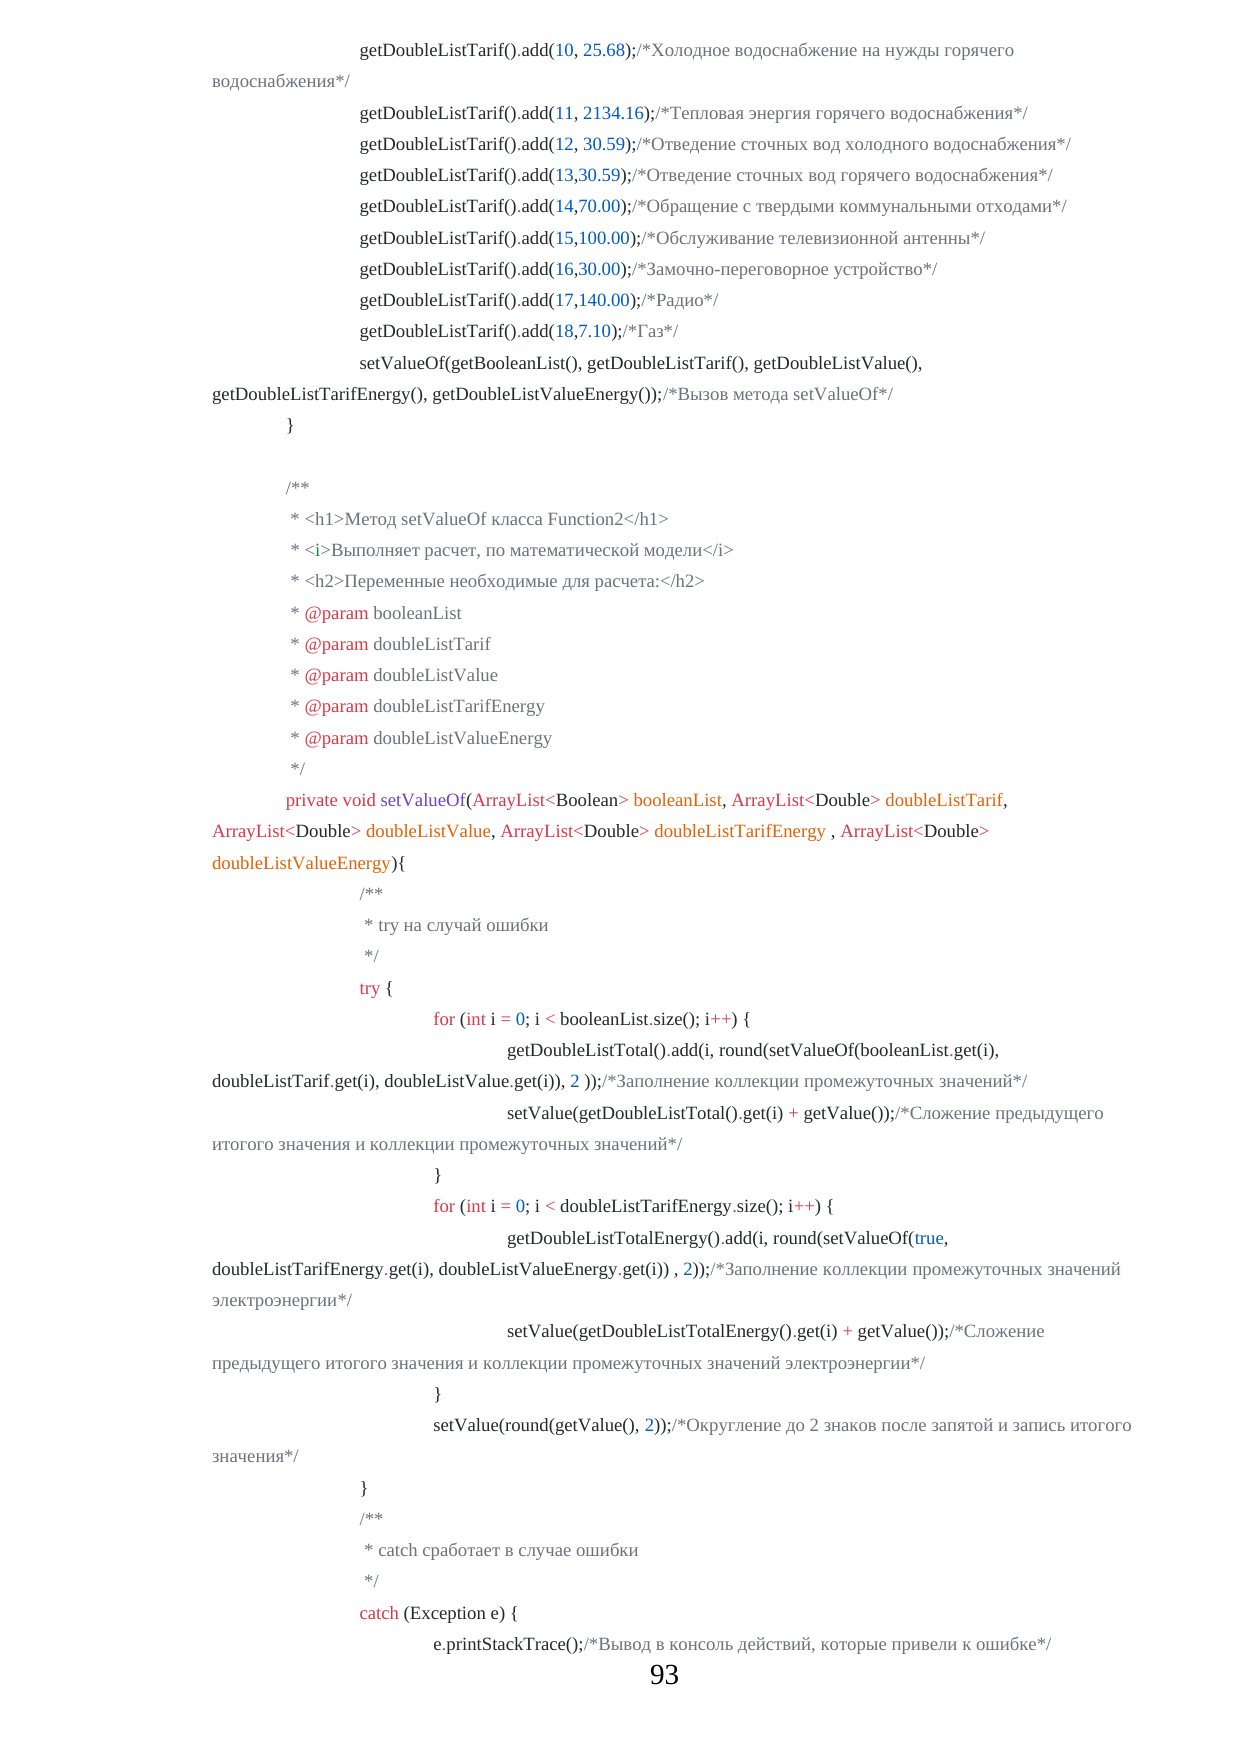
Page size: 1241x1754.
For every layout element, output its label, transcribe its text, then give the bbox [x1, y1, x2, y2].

table_cell [118, 967, 196, 998]
table_cell getDoubleListTotalEnergy().add(i, round(setValueOf(true, doubleListTarifEnergy.get(i), doubleListValueEnergy.get(i)) , 2));/*Заполнение коллекции промежуточных значений электроэнергии*/ [196, 1217, 1152, 1311]
table_cell */ [196, 1561, 1152, 1592]
table_cell [118, 436, 196, 467]
table_cell [118, 280, 196, 311]
table_cell [118, 1498, 196, 1529]
table_cell * <i>Выполняет расчет, по математической модели</i> [196, 530, 1152, 561]
table_cell getDoubleListTarif().add(15,100.00);/*Обслуживание телевизионной антенны*/ [196, 217, 1152, 248]
table_cell getDoubleListTotal().add(i, round(setValueOf(booleanList.get(i), doubleListTarif.get(i), doubleListValue.get(i)), 2 ));/*Заполнение коллекции промежуточных значений*/ [196, 1030, 1152, 1092]
table_cell e.printStackTrace();/*Вывод в консоль действий, которые привели к ошибке*/ [196, 1623, 1152, 1654]
table_cell } [196, 1467, 1152, 1498]
table_cell * <h1>Метод setValueOf класса Function2</h1> [196, 498, 1152, 529]
table_cell [118, 1373, 196, 1404]
table_cell [118, 311, 196, 342]
table_cell [118, 998, 196, 1029]
table_cell } [196, 1155, 1152, 1186]
table_cell [118, 1311, 196, 1373]
table_cell [118, 623, 196, 654]
table_cell [118, 717, 196, 748]
table_cell [118, 248, 196, 279]
table_cell getDoubleListTarif().add(10, 25.68);/*Холодное водоснабжение на нужды горячего водоснабжения*/ [196, 30, 1152, 92]
table_cell [118, 1561, 196, 1592]
table_cell [118, 342, 196, 404]
table_cell } [196, 1373, 1152, 1404]
table_cell [118, 873, 196, 904]
table_cell [118, 561, 196, 592]
table_cell */ [196, 936, 1152, 967]
table_cell /** [196, 1498, 1152, 1529]
table_cell * <h2>Переменные необходимые для расчета:</h2> [196, 561, 1152, 592]
table_cell [118, 30, 196, 92]
table_cell [118, 1467, 196, 1498]
table_cell setValueOf(getBooleanList(), getDoubleListTarif(), getDoubleListValue(), getDoubleListTarifEnergy(), getDoubleListValueEnergy());/*Вызов метода setValueOf*/ [196, 342, 1152, 404]
table_cell } [196, 405, 1152, 436]
table_cell getDoubleListTarif().add(16,30.00);/*Замочно-переговорное устройство*/ [196, 248, 1152, 279]
table_cell * @param doubleListTarif [196, 623, 1152, 654]
table_cell [118, 655, 196, 686]
table_cell getDoubleListTarif().add(13,30.59);/*Отведение сточных вод горячего водоснабжения*/ [196, 155, 1152, 186]
table_cell [118, 123, 196, 154]
table_cell * @param doubleListValueEnergy [196, 717, 1152, 748]
table_cell for (int i = 0; i < booleanList.size(); i++) { [196, 998, 1152, 1029]
table_cell * try на случай ошибки [196, 905, 1152, 936]
table_cell [118, 1186, 196, 1217]
table_cell */ [196, 748, 1152, 779]
table_cell [118, 686, 196, 717]
table_cell [118, 1405, 196, 1467]
table_cell [118, 936, 196, 967]
table_cell getDoubleListTarif().add(14,70.00);/*Обращение с твердыми коммунальными отходами*/ [196, 186, 1152, 217]
table_cell [118, 592, 196, 623]
table_cell [118, 467, 196, 498]
table_cell /** [196, 873, 1152, 904]
table_cell getDoubleListTarif().add(18,7.10);/*Газ*/ [196, 311, 1152, 342]
table_cell [118, 92, 196, 123]
table_cell [118, 186, 196, 217]
table_cell [118, 1592, 196, 1623]
table_cell setValue(round(getValue(), 2));/*Округление до 2 знаков после запятой и запись итогого значения*/ [196, 1405, 1152, 1467]
table_cell * @param booleanList [196, 592, 1152, 623]
table_cell [118, 1092, 196, 1154]
table_cell [118, 905, 196, 936]
table_cell * catch сработает в случае ошибки [196, 1530, 1152, 1561]
table_cell [118, 498, 196, 529]
table_cell [118, 530, 196, 561]
table_cell * @param doubleListValue [196, 655, 1152, 686]
table_cell setValue(getDoubleListTotal().get(i) + getValue());/*Сложение предыдущего итогого значения и коллекции промежуточных значений*/ [196, 1092, 1152, 1154]
table_cell [118, 1030, 196, 1092]
table_cell [118, 217, 196, 248]
table_cell for (int i = 0; i < doubleListTarifEnergy.size(); i++) { [196, 1186, 1152, 1217]
table_cell catch (Exception e) { [196, 1592, 1152, 1623]
table_cell [118, 1623, 196, 1654]
table_cell [118, 780, 196, 873]
table_cell [118, 1155, 196, 1186]
table_cell [118, 405, 196, 436]
table_cell [118, 748, 196, 779]
table_cell private void setValueOf(ArrayList<Boolean> booleanList, ArrayList<Double> doubleListTarif, ArrayList<Double> doubleListValue, ArrayList<Double> doubleListTarifEnergy , ArrayList<Double> doubleListValueEnergy){ [196, 780, 1152, 873]
table_cell getDoubleListTarif().add(17,140.00);/*Радио*/ [196, 280, 1152, 311]
table_cell getDoubleListTarif().add(11, 2134.16);/*Тепловая энергия горячего водоснабжения*/ [196, 92, 1152, 123]
table_cell [118, 1217, 196, 1311]
table_cell try { [196, 967, 1152, 998]
table_cell getDoubleListTarif().add(12, 30.59);/*Отведение сточных вод холодного водоснабжения*/ [196, 123, 1152, 154]
table_cell [196, 436, 1152, 467]
table_cell /** [196, 467, 1152, 498]
table_cell setValue(getDoubleListTotalEnergy().get(i) + getValue());/*Сложение предыдущего итогого значения и коллекции промежуточных значений электроэнергии*/ [196, 1311, 1152, 1373]
table_cell [118, 155, 196, 186]
table_cell [118, 1530, 196, 1561]
table_cell * @param doubleListTarifEnergy [196, 686, 1152, 717]
